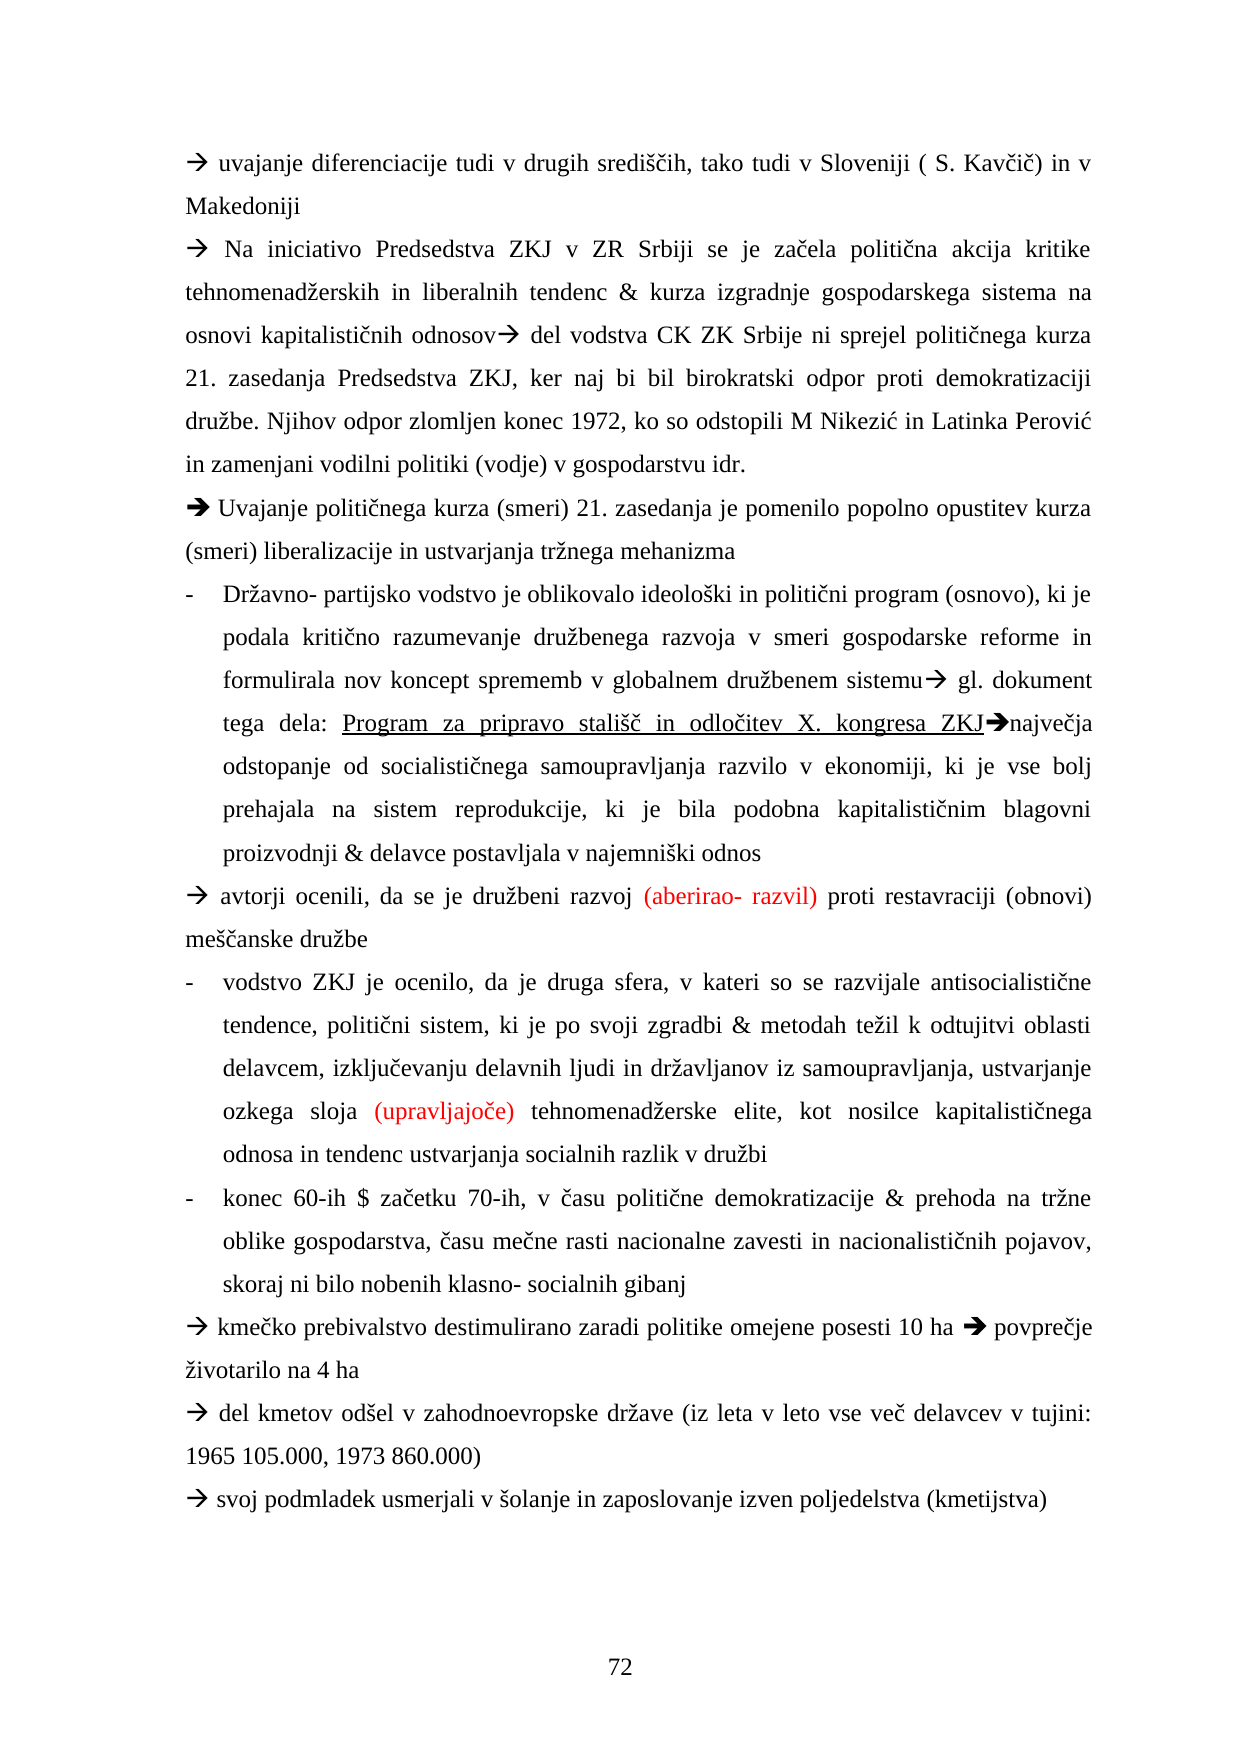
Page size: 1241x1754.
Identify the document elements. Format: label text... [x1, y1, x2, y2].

text  kmečko prebivalstvo destimulirano zaradi politike omejene posesti 10 ha  povprečje životarilo na 4 ha [185, 1312, 1092, 1384]
list vodstvo ZKJ je ocenilo, da je druga sfera, v kateri so se razvijale antisocialistične tendence, politični sistem, ki je po svoji zgradbi & metodah težil k odtujitvi oblasti delavcem, izključevanju delavnih ljudi in državljanov iz samoupravljanja, ustvarjanje ozkega sloja (upravljajoče) tehnomenadžerske elite, kot nosilce kapitalističnega odnosa in tendenc ustvarjanja socialnih razlik v družbi [185, 967, 1092, 1168]
list Državno- partijsko vodstvo je oblikovalo ideološki in politični program (osnovo), ki je podala kritično razumevanje družbenega razvoja v smeri gospodarske reforme in formulirala nov koncept sprememb v globalnem družbenem sistemu gl. dokument tega dela: Program za pripravo stališč in odločitev X. kongresa ZKJnajvečja odstopanje od socialističnega samoupravljanja razvilo v ekonomiji, ki je vse bolj prehajala na sistem reprodukcije, ki je bila podobna kapitalističnim blagovni proizvodnji & delavce postavljala v najemniški odnos [185, 579, 1092, 866]
text  uvajanje diferenciacije tudi v drugih središčih, tako tudi v Sloveniji ( S. Kavčič) in v Makedoniji [185, 148, 1092, 219]
text  Na iniciativo Predsedstva ZKJ v ZR Srbiji se je začela politična akcija kritike tehnomenadžerskih in liberalnih tendenc & kurza izgradnje gospodarskega sistema na osnovi kapitalističnih odnosov del vodstva CK ZK Srbije ni sprejel političnega kurza 21. zasedanja Predsedstva ZKJ, ker naj bi bil birokratski odpor proti demokratizaciji družbe. Njihov odpor zlomljen konec 1972, ko so odstopili M Nikezić in Latinka Perović in zamenjani vodilni politiki (vodje) v gospodarstvu idr. [185, 234, 1092, 478]
text  Uvajanje političnega kurza (smeri) 21. zasedanja je pomenilo popolno opustitev kurza (smeri) liberalizacije in ustvarjanja tržnega mehanizma [185, 493, 1092, 564]
list konec 60-ih $ začetku 70-ih, v času politične demokratizacije & prehoda na tržne oblike gospodarstva, času mečne rasti nacionalne zavesti in nacionalističnih pojavov, skoraj ni bilo nobenih klasno- socialnih gibanj [185, 1183, 1092, 1298]
text  avtorji ocenili, da se je družbeni razvoj (aberirao- razvil) proti restavraciji (obnovi) meščanske družbe [185, 881, 1092, 953]
text  del kmetov odšel v zahodnoevropske države (iz leta v leto vse več delavcev v tujini: 1965 105.000, 1973 860.000) [185, 1398, 1092, 1470]
text  svoj podmladek usmerjali v šolanje in zaposlovanje izven poljedelstva (kmetijstva) [185, 1484, 1092, 1513]
